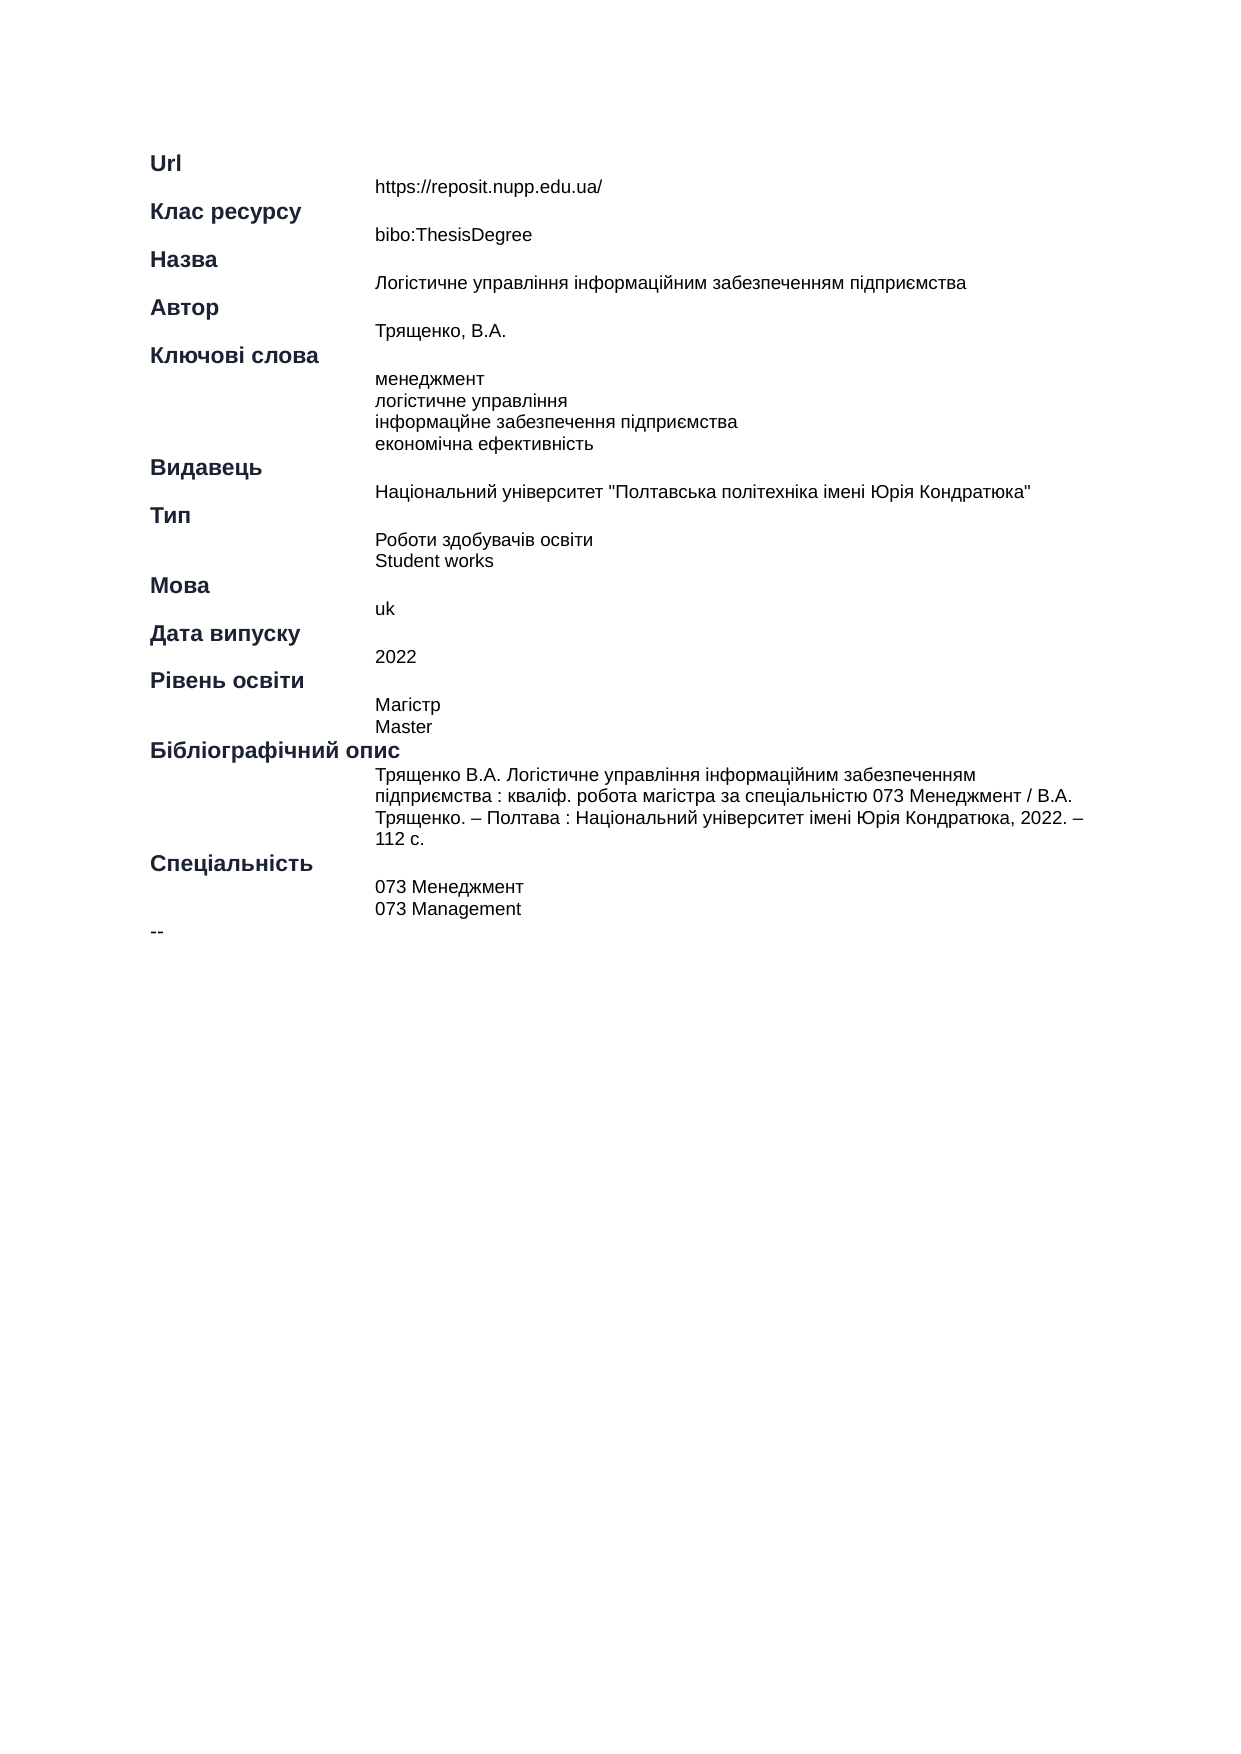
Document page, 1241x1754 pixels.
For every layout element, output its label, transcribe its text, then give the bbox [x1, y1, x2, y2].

text інформацйне забезпечення підприємства [375, 411, 1090, 433]
text 073 Менеджмент [375, 876, 1090, 897]
text Url [150, 150, 1090, 176]
text uk [375, 598, 1090, 619]
text економічна ефективність [375, 433, 1090, 454]
text Магістр [375, 694, 1090, 715]
text Master [375, 715, 1090, 737]
text Логістичне управління інформаційним забезпеченням підприємства [375, 272, 1090, 294]
text Спеціальність [150, 849, 1090, 876]
text менеджмент [375, 368, 1090, 389]
text bibo:ThesisDegree [375, 224, 1090, 246]
text Назва [150, 246, 1090, 272]
text Видавець [150, 454, 1090, 481]
text Дата випуску [150, 619, 1090, 646]
text Мова [150, 572, 1090, 598]
text 073 Management [375, 897, 1090, 919]
text Тип [150, 502, 1090, 528]
text Національний університет "Полтавська політехніка імені Юрія Кондратюка" [375, 481, 1090, 502]
text Трященко, В.А. [375, 320, 1090, 342]
text Ключові слова [150, 342, 1090, 368]
text Автор [150, 294, 1090, 320]
text Роботи здобувачів освіти [375, 528, 1090, 550]
text 2022 [375, 646, 1090, 667]
text -- [150, 919, 1090, 943]
text Бібліографічний опис [150, 737, 1090, 763]
text логістичне управління [375, 389, 1090, 411]
text Student works [375, 550, 1090, 572]
text Клас ресурсу [150, 198, 1090, 224]
text https://reposit.nupp.edu.ua/ [375, 176, 1090, 198]
text Рівень освіти [150, 667, 1090, 694]
text Трященко В.А. Логістичне управління інформаційним забезпеченням підприємства : кваліф. робота магістра за спеціальністю 073 Менеджмент / В.А. Трященко. – Полтава : Національний університет імені Юрія Кондратюка, 2022. – 112 с. [375, 763, 1090, 849]
